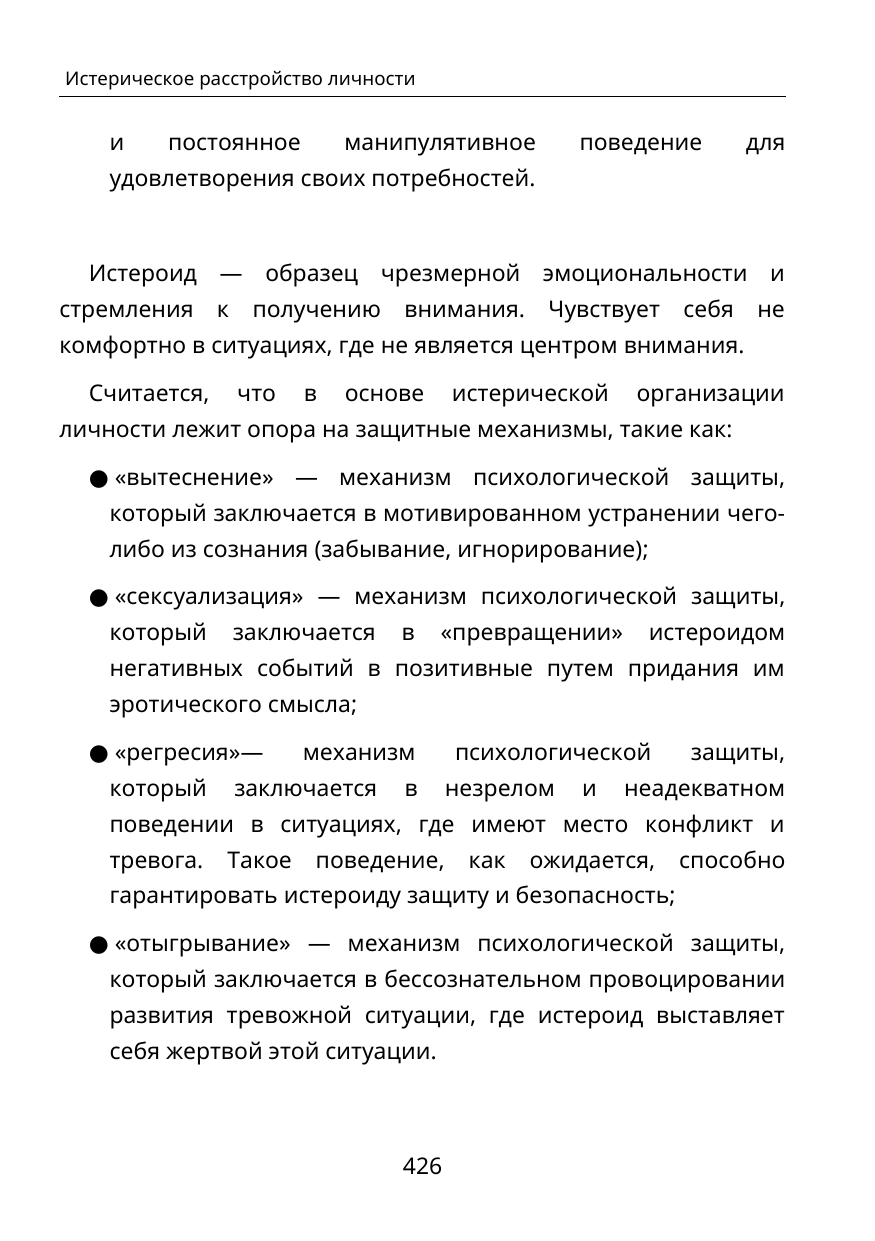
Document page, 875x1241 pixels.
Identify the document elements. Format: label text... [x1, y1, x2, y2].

list «отыгрывание» — механизм психологической защиты, который заключается в бессознательном провоцировании развития тревожной ситуации, где истероид выставляет себя жертвой этой ситуации. [88, 927, 786, 1066]
list «вытеснение» — механизм психологической защиты, который заключается в мотивированном устранении чего-либо из сознания (забывание, игнорирование); [88, 461, 786, 564]
list и постоянное манипулятивное поведение для удовлетворения своих потребностей. [88, 126, 786, 193]
list «сексуализация» — механизм психологической защиты, который заключается в «превращении» истероидом негативных событий в позитивные путем придания им эротического смысла; [88, 580, 786, 719]
text Истероид — образец чрезмерной эмоциональности и стремления к получению внимания. Чувствует себя не комфортно в ситуациях, где не является центром внимания. [59, 257, 786, 361]
text Считается, что в основе истерической организации личности лежит опора на защитные механизмы, такие как: [59, 377, 786, 444]
list «регресия»— механизм психологической защиты, который заключается в незрелом и неадекватном поведении в ситуациях, где имеют место конфликт и тревога. Такое поведение, как ожидается, способно гарантировать истероиду защиту и безопасность; [88, 736, 786, 911]
